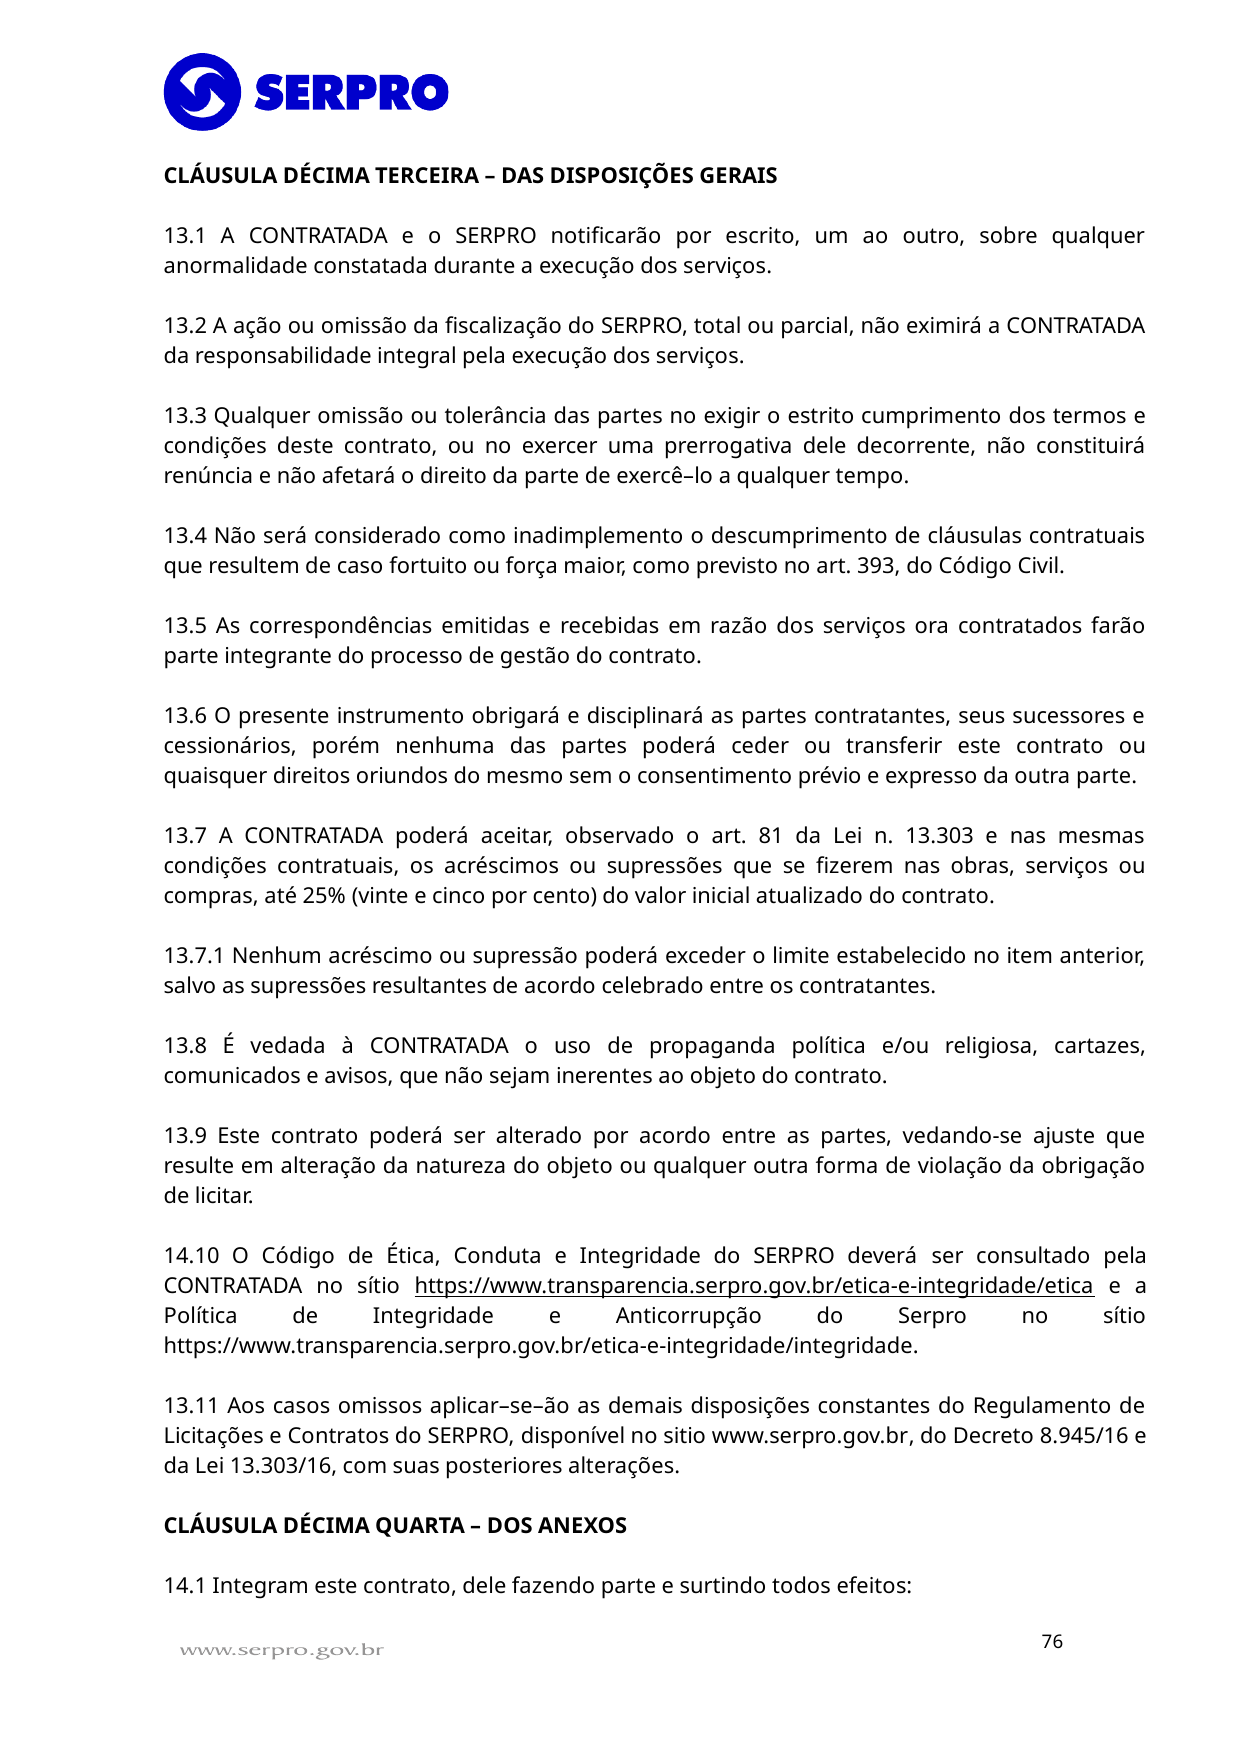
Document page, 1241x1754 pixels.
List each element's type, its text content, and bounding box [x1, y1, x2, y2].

picture [163, 53, 449, 131]
text 13.7 A CONTRATADA poderá aceitar, observado o art. 81 da Lei n. 13.303 e nas mesmas condições contratuais, os acréscimos ou supressões que se fizerem nas obras, serviços ou compras, até 25% (vinte e cinco por cento) do valor inicial atualizado do contrato. [163, 820, 1147, 910]
text CLÁUSULA DÉCIMA TERCEIRA – DAS DISPOSIÇÕES GERAIS [163, 160, 1147, 190]
text 13.4 Não será considerado como inadimplemento o descumprimento de cláusulas contratuais que resultem de caso fortuito ou força maior, como previsto no art. 393, do Código Civil. [163, 520, 1147, 580]
text 13.5 As correspondências emitidas e recebidas em razão dos serviços ora contratados farão parte integrante do processo de gestão do contrato. [163, 610, 1147, 670]
text 13.11 Aos casos omissos aplicar–se–ão as demais disposições constantes do Regulamento de Licitações e Contratos do SERPRO, disponível no sitio www.serpro.gov.br, do Decreto 8.945/16 e da Lei 13.303/16, com suas posteriores alterações. [163, 1390, 1147, 1480]
text 13.2 A ação ou omissão da fiscalização do SERPRO, total ou parcial, não eximirá a CONTRATADA da responsabilidade integral pela execução dos serviços. [163, 310, 1147, 370]
text 14.1 Integram este contrato, dele fazendo parte e surtindo todos efeitos: [163, 1570, 1147, 1600]
text 13.9 Este contrato poderá ser alterado por acordo entre as partes, vedando-se ajuste que resulte em alteração da natureza do objeto ou qualquer outra forma de violação da obrigação de licitar. [163, 1120, 1147, 1210]
text CLÁUSULA DÉCIMA QUARTA – DOS ANEXOS [163, 1510, 1147, 1540]
text 13.3 Qualquer omissão ou tolerância das partes no exigir o estrito cumprimento dos termos e condições deste contrato, ou no exercer uma prerrogativa dele decorrente, não constituirá renúncia e não afetará o direito da parte de exercê–lo a qualquer tempo. [163, 400, 1147, 490]
text 13.8 É vedada à CONTRATADA o uso de propaganda política e/ou religiosa, cartazes, comunicados e avisos, que não sejam inerentes ao objeto do contrato. [163, 1030, 1147, 1090]
text 14.10 O Código de Ética, Conduta e Integridade do SERPRO deverá ser consultado pela CONTRATADA no sítio https://www.transparencia.serpro.gov.br/etica-e-integridade/etica e a Política de Integridade e Anticorrupção do Serpro no sítio https://www.transparencia.serpro.gov.br/etica-e-integridade/integridade. [163, 1240, 1147, 1360]
text 13.1 A CONTRATADA e o SERPRO notificarão por escrito, um ao outro, sobre qualquer anormalidade constatada durante a execução dos serviços. [163, 220, 1147, 280]
text 13.6 O presente instrumento obrigará e disciplinará as partes contratantes, seus sucessores e cessionários, porém nenhuma das partes poderá ceder ou transferir este contrato ou quaisquer direitos oriundos do mesmo sem o consentimento prévio e expresso da outra parte. [163, 700, 1147, 790]
text 13.7.1 Nenhum acréscimo ou supressão poderá exceder o limite estabelecido no item anterior, salvo as supressões resultantes de acordo celebrado entre os contratantes. [163, 940, 1147, 1000]
